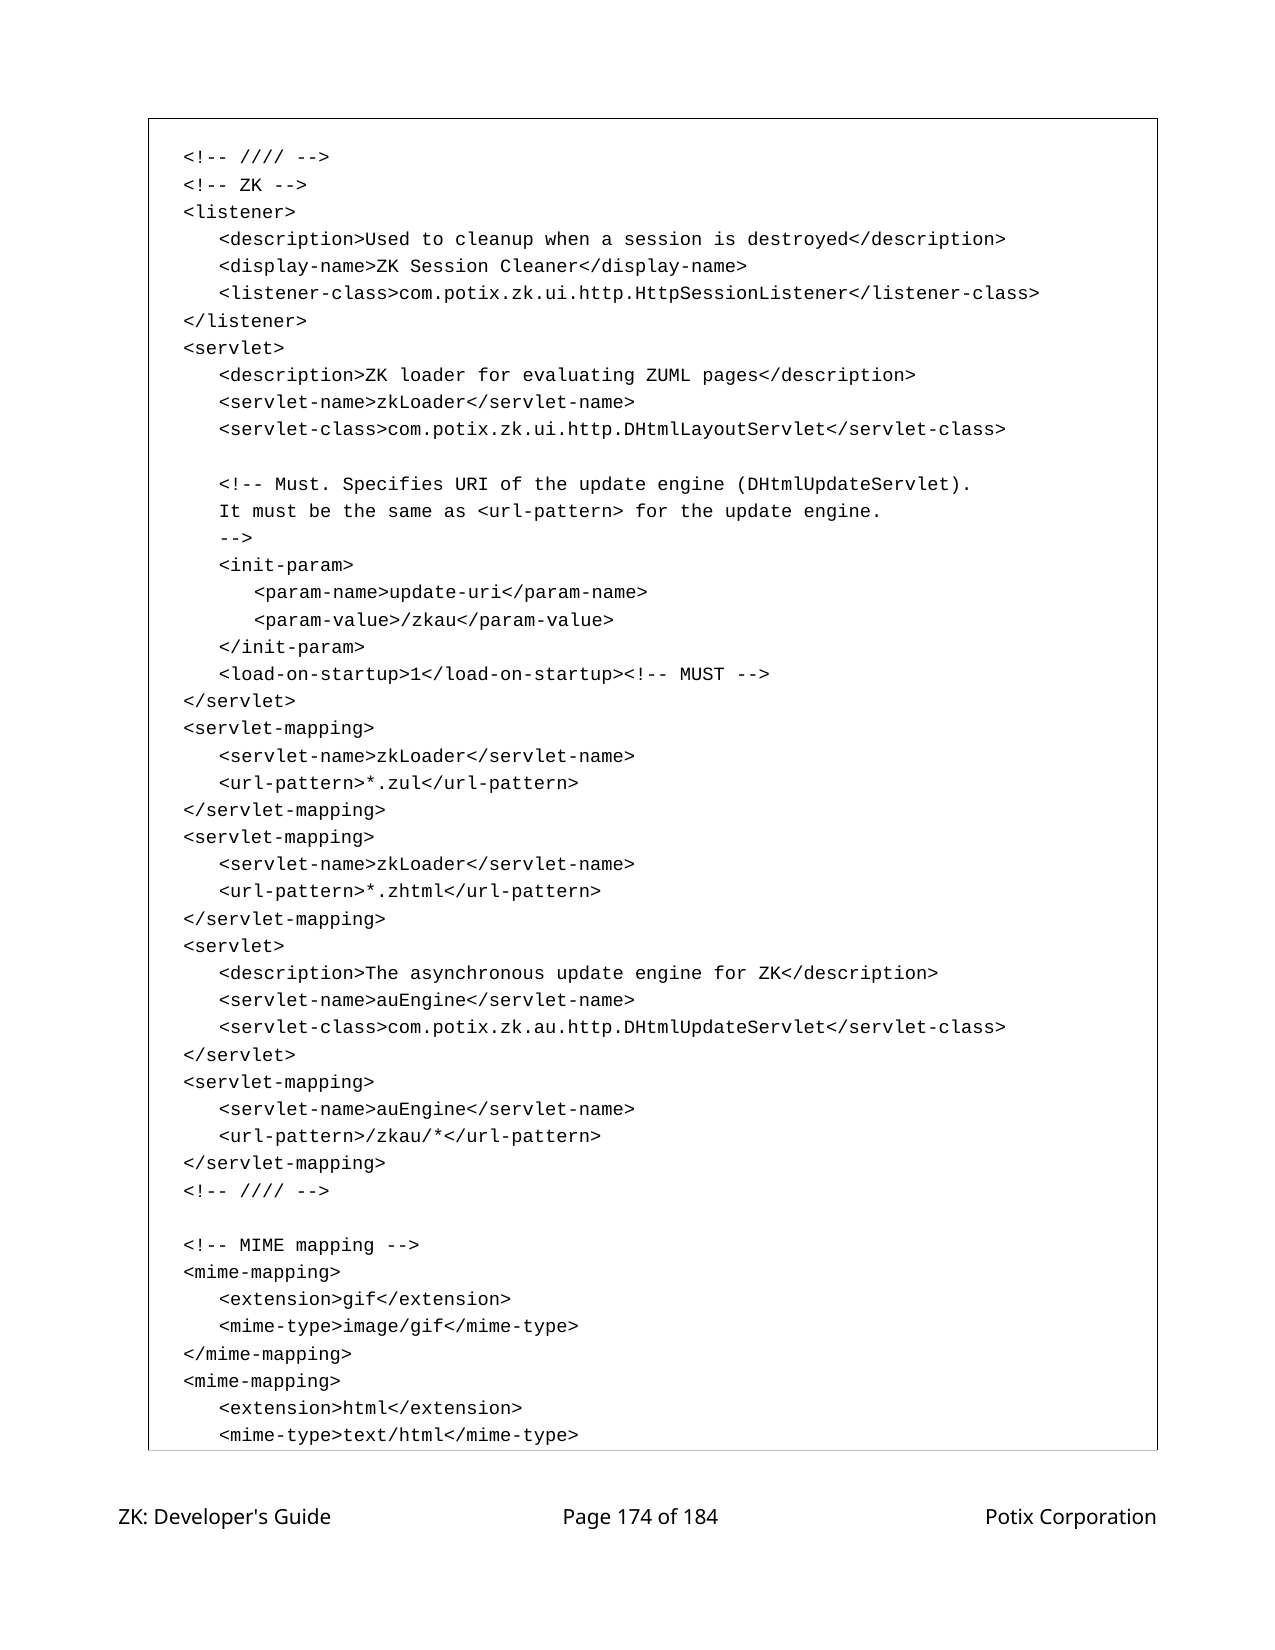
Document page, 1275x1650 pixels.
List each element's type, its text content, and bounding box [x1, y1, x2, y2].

text <mime-mapping> [149, 1260, 1157, 1284]
text <url-pattern>/zkau/*</url-pattern> [149, 1124, 1157, 1148]
text <mime-type>text/html</mime-type> [149, 1423, 1157, 1450]
text <!-- //// --> [149, 1178, 1157, 1203]
text <mime-type>image/gif</mime-type> [149, 1314, 1157, 1339]
text </listener> [149, 308, 1157, 333]
text <servlet-name>zkLoader</servlet-name> [149, 852, 1157, 876]
text <param-name>update-uri</param-name> [149, 580, 1157, 604]
text </mime-mapping> [149, 1342, 1157, 1366]
text <init-param> [149, 553, 1157, 577]
text <servlet-name>zkLoader</servlet-name> [149, 743, 1157, 768]
text <description>ZK loader for evaluating ZUML pages</description> [149, 363, 1157, 387]
text --> [149, 526, 1157, 550]
text <description>The asynchronous update engine for ZK</description> [149, 961, 1157, 985]
text </servlet-mapping> [149, 907, 1157, 931]
text It must be the same as <url-pattern> for the update engine. [149, 499, 1157, 523]
text </servlet> [149, 689, 1157, 713]
text <servlet> [149, 336, 1157, 360]
text <servlet-class>com.potix.zk.au.http.DHtmlUpdateServlet</servlet-class> [149, 1015, 1157, 1039]
text <servlet-mapping> [149, 716, 1157, 741]
text <servlet> [149, 934, 1157, 958]
text <extension>gif</extension> [149, 1287, 1157, 1311]
text <servlet-mapping> [149, 825, 1157, 849]
text <!-- Must. Specifies URI of the update engine (DHtmlUpdateServlet). [149, 472, 1157, 496]
text <!-- //// --> [149, 145, 1157, 169]
text <servlet-mapping> [149, 1070, 1157, 1094]
text </init-param> [149, 635, 1157, 659]
text <servlet-name>zkLoader</servlet-name> [149, 390, 1157, 414]
text </servlet> [149, 1042, 1157, 1067]
text <extension>html</extension> [149, 1396, 1157, 1420]
text </servlet-mapping> [149, 1151, 1157, 1176]
text <load-on-startup>1</load-on-startup><!-- MUST --> [149, 662, 1157, 686]
text <servlet-name>auEngine</servlet-name> [149, 1097, 1157, 1121]
text <listener> [149, 200, 1157, 224]
text <listener-class>com.potix.zk.ui.http.HttpSessionListener</listener-class> [149, 281, 1157, 306]
text <param-value>/zkau</param-value> [149, 607, 1157, 632]
text <url-pattern>*.zhtml</url-pattern> [149, 879, 1157, 904]
text <mime-mapping> [149, 1369, 1157, 1393]
text <!-- ZK --> [149, 172, 1157, 197]
text <description>Used to cleanup when a session is destroyed</description> [149, 227, 1157, 251]
text <url-pattern>*.zul</url-pattern> [149, 771, 1157, 795]
text <!-- MIME mapping --> [149, 1233, 1157, 1257]
text <display-name>ZK Session Cleaner</display-name> [149, 254, 1157, 278]
text <servlet-class>com.potix.zk.ui.http.DHtmlLayoutServlet</servlet-class> [149, 417, 1157, 441]
text </servlet-mapping> [149, 798, 1157, 822]
text <servlet-name>auEngine</servlet-name> [149, 988, 1157, 1012]
